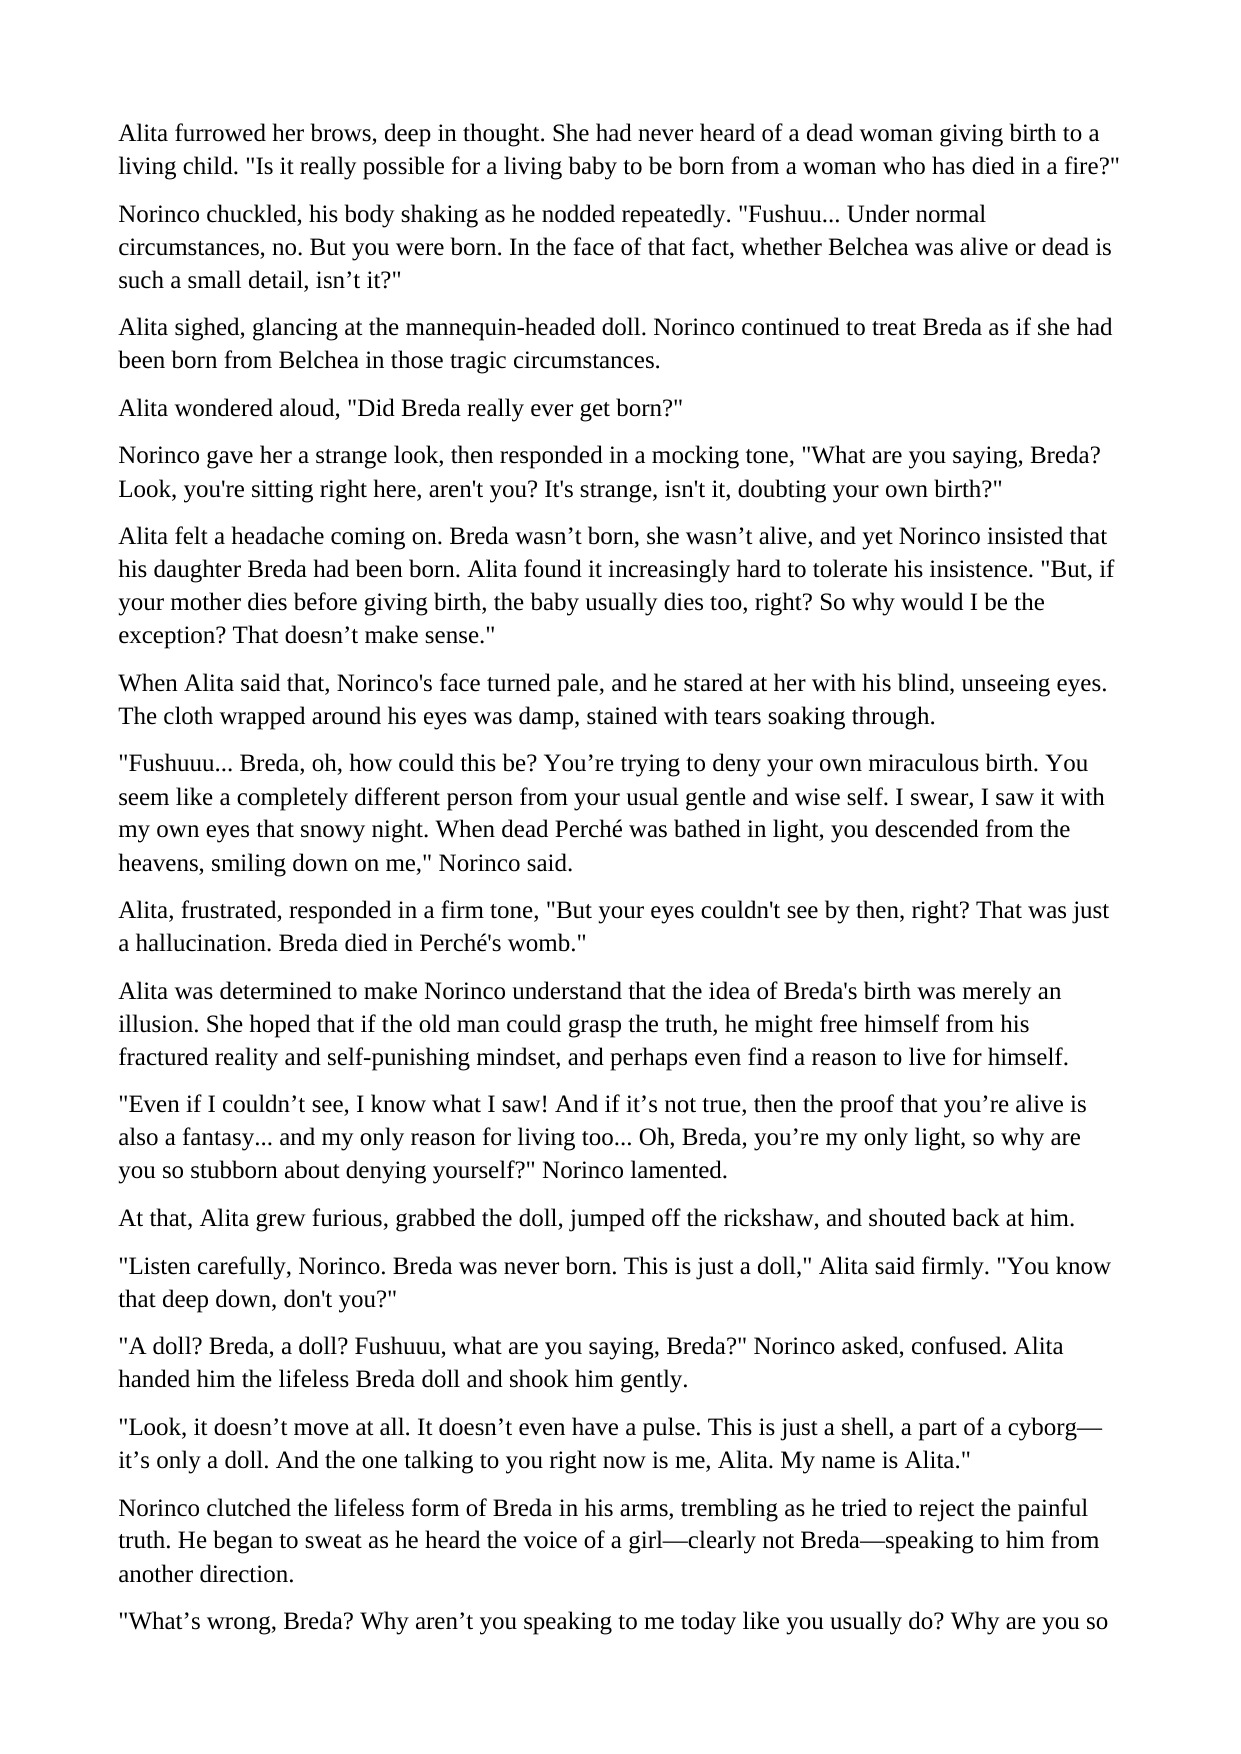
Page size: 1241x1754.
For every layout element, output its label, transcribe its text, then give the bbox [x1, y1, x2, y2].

text Norinco clutched the lifeless form of Breda in his arms, trembling as he tried to reject the painful truth. He began to sweat as he heard the voice of a girl—clearly not Breda—speaking to him from another direction. [118, 1493, 1122, 1587]
text Norinco chuckled, his body shaking as he nodded repeatedly. "Fushuu... Under normal circumstances, no. But you were born. In the face of that fact, whether Belchea was alive or dead is such a small detail, isn’t it?" [118, 199, 1122, 293]
text Norinco gave her a strange look, then responded in a mocking tone, "What are you saying, Breda? Look, you're sitting right here, aren't you? It's strange, isn't it, doubting your own birth?" [118, 441, 1122, 502]
text "Fushuuu... Breda, oh, how could this be? You’re trying to deny your own miraculous birth. You seem like a completely different person from your usual gentle and wise self. I swear, I saw it with my own eyes that snowy night. When dead Perché was bathed in light, you descended from the heavens, smiling down on me," Norinco said. [118, 748, 1122, 876]
text Alita felt a headache coming on. Breda wasn’t born, she wasn’t alive, and yet Norinco insisted that his daughter Breda had been born. Alita found it increasingly hard to tolerate his insistence. "But, if your mother dies before giving birth, the baby usually dies too, right? So why would I be the exception? That doesn’t make sense." [118, 521, 1122, 649]
text Alita was determined to make Norinco understand that the idea of Breda's birth was merely an illusion. She hoped that if the old man could grasp the truth, he might free himself from his fractured reality and self-punishing mindset, and perhaps even find a reason to live for himself. [118, 976, 1122, 1071]
text At that, Alita grew furious, grabbed the doll, jumped off the rickshaw, and shouted back at him. [118, 1203, 1122, 1232]
text "Even if I couldn’t see, I know what I saw! And if it’s not true, then the proof that you’re alive is also a fantasy... and my only reason for living too... Oh, Breda, you’re my only light, so why are you so stubborn about denying yourself?" Norinco lamented. [118, 1089, 1122, 1184]
text When Alita said that, Norinco's face turned pale, and he stared at her with his blind, unseeing eyes. The cloth wrapped around his eyes was damp, stained with tears soaking through. [118, 668, 1122, 730]
text "Look, it doesn’t move at all. It doesn’t even have a pulse. This is just a shell, a part of a cyborg—it’s only a doll. And the one talking to you right now is me, Alita. My name is Alita." [118, 1412, 1122, 1474]
text Alita furrowed her brows, deep in thought. She had never heard of a dead woman giving birth to a living child. "Is it really possible for a living baby to be born from a woman who has died in a fire?" [118, 118, 1122, 180]
text Alita wondered aloud, "Did Breda really ever get born?" [118, 393, 1122, 422]
text Alita sighed, glancing at the mannequin-headed doll. Norinco continued to treat Breda as if she had been born from Belchea in those tragic circumstances. [118, 312, 1122, 374]
text "A doll? Breda, a doll? Fushuuu, what are you saying, Breda?" Norinco asked, confused. Alita handed him the lifeless Breda doll and shook him gently. [118, 1331, 1122, 1393]
text "What’s wrong, Breda? Why aren’t you speaking to me today like you usually do? Why are you so [118, 1606, 1122, 1635]
text "Listen carefully, Norinco. Breda was never born. This is just a doll," Alita said firmly. "You know that deep down, don't you?" [118, 1251, 1122, 1312]
text Alita, frustrated, responded in a firm tone, "But your eyes couldn't see by then, right? That was just a hallucination. Breda died in Perché's womb." [118, 895, 1122, 957]
